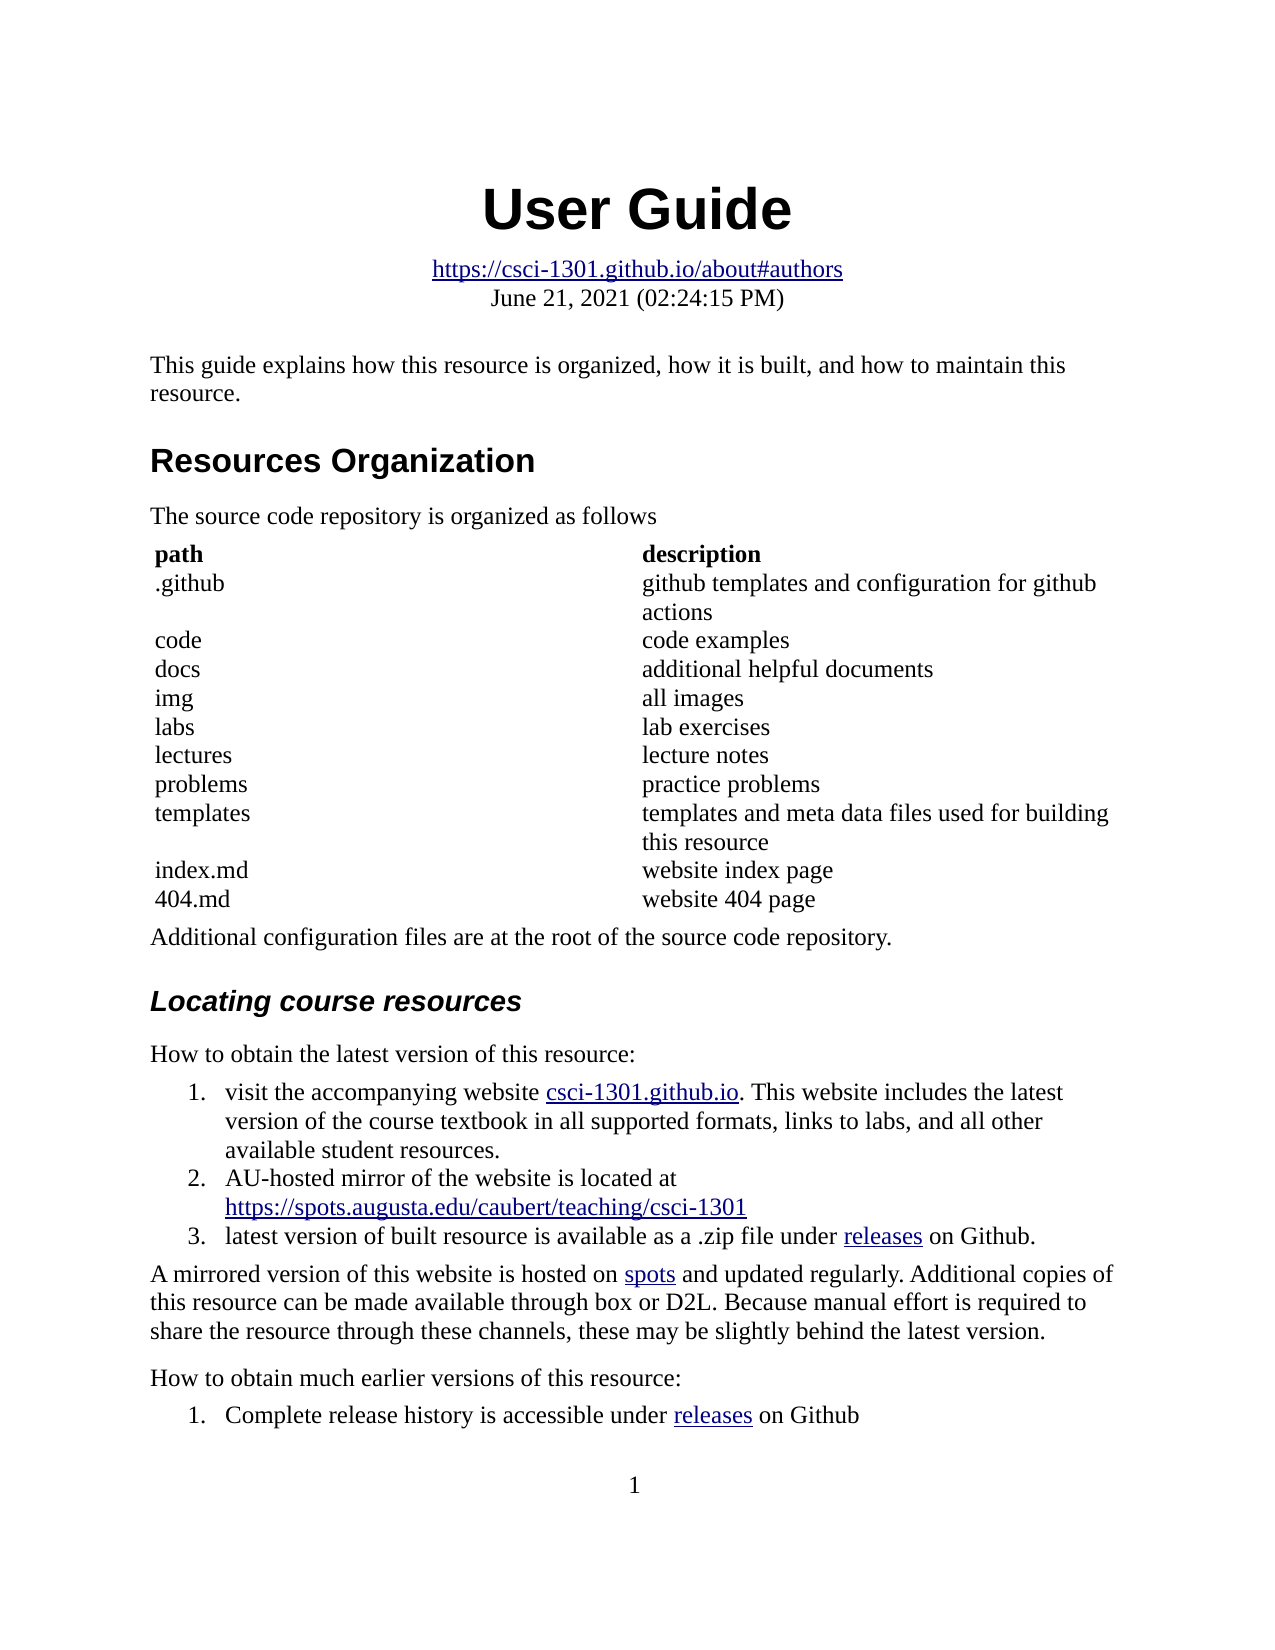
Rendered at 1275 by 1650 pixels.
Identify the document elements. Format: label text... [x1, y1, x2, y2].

list AU-hosted mirror of the website is located at https://spots.augusta.edu/caubert/teaching/csci-1301 [187, 1163, 1125, 1221]
table_cell templates and meta data files used for building this resource [638, 798, 1125, 855]
table_cell practice problems [638, 769, 1125, 798]
text How to obtain much earlier versions of this resource: [150, 1363, 1125, 1392]
list visit the accompanying website csci-1301.github.io. This website includes the latest version of the course textbook in all supported formats, links to labs, and all other available student resources. [187, 1077, 1125, 1163]
table_cell problems [150, 769, 637, 798]
list latest version of built resource is available as a .zip file under releases on Github. [187, 1221, 1125, 1250]
table_cell .github [150, 568, 637, 625]
table_cell lecture notes [638, 740, 1125, 769]
table_cell code examples [638, 625, 1125, 654]
table_header description [638, 539, 1125, 568]
table_cell website 404 page [638, 884, 1125, 913]
subtitle Resources Organization [150, 441, 1125, 480]
subtitle Locating course resources [150, 984, 1125, 1018]
table_cell code [150, 625, 637, 654]
table_cell github templates and configuration for github actions [638, 568, 1125, 625]
table_cell 404.md [150, 884, 637, 913]
text June 21, 2021 (02:24:15 PM) [150, 283, 1125, 312]
table_cell website index page [638, 855, 1125, 884]
text The source code repository is organized as follows [150, 501, 1125, 530]
text https://csci-1301.github.io/about#authors [150, 254, 1125, 283]
text How to obtain the latest version of this resource: [150, 1039, 1125, 1068]
table_cell labs [150, 712, 637, 740]
table_cell lectures [150, 740, 637, 769]
text A mirrored version of this website is hosted on spots and updated regularly. Additional copies of this resource can be made available through box or D2L. Because manual effort is required to share the resource through these channels, these may be slightly behind the latest version. [150, 1259, 1125, 1345]
table_cell all images [638, 683, 1125, 712]
table_cell img [150, 683, 637, 712]
table_cell lab exercises [638, 712, 1125, 740]
table_cell docs [150, 654, 637, 683]
table_header path [150, 539, 637, 568]
list Complete release history is accessible under releases on Github [187, 1401, 1125, 1429]
table_cell templates [150, 798, 637, 855]
text This guide explains how this resource is organized, how it is built, and how to maintain this resource. [150, 350, 1125, 407]
text Additional configuration files are at the root of the source code repository. [150, 922, 1125, 951]
table_cell index.md [150, 855, 637, 884]
title User Guide [150, 175, 1125, 242]
table_cell additional helpful documents [638, 654, 1125, 683]
